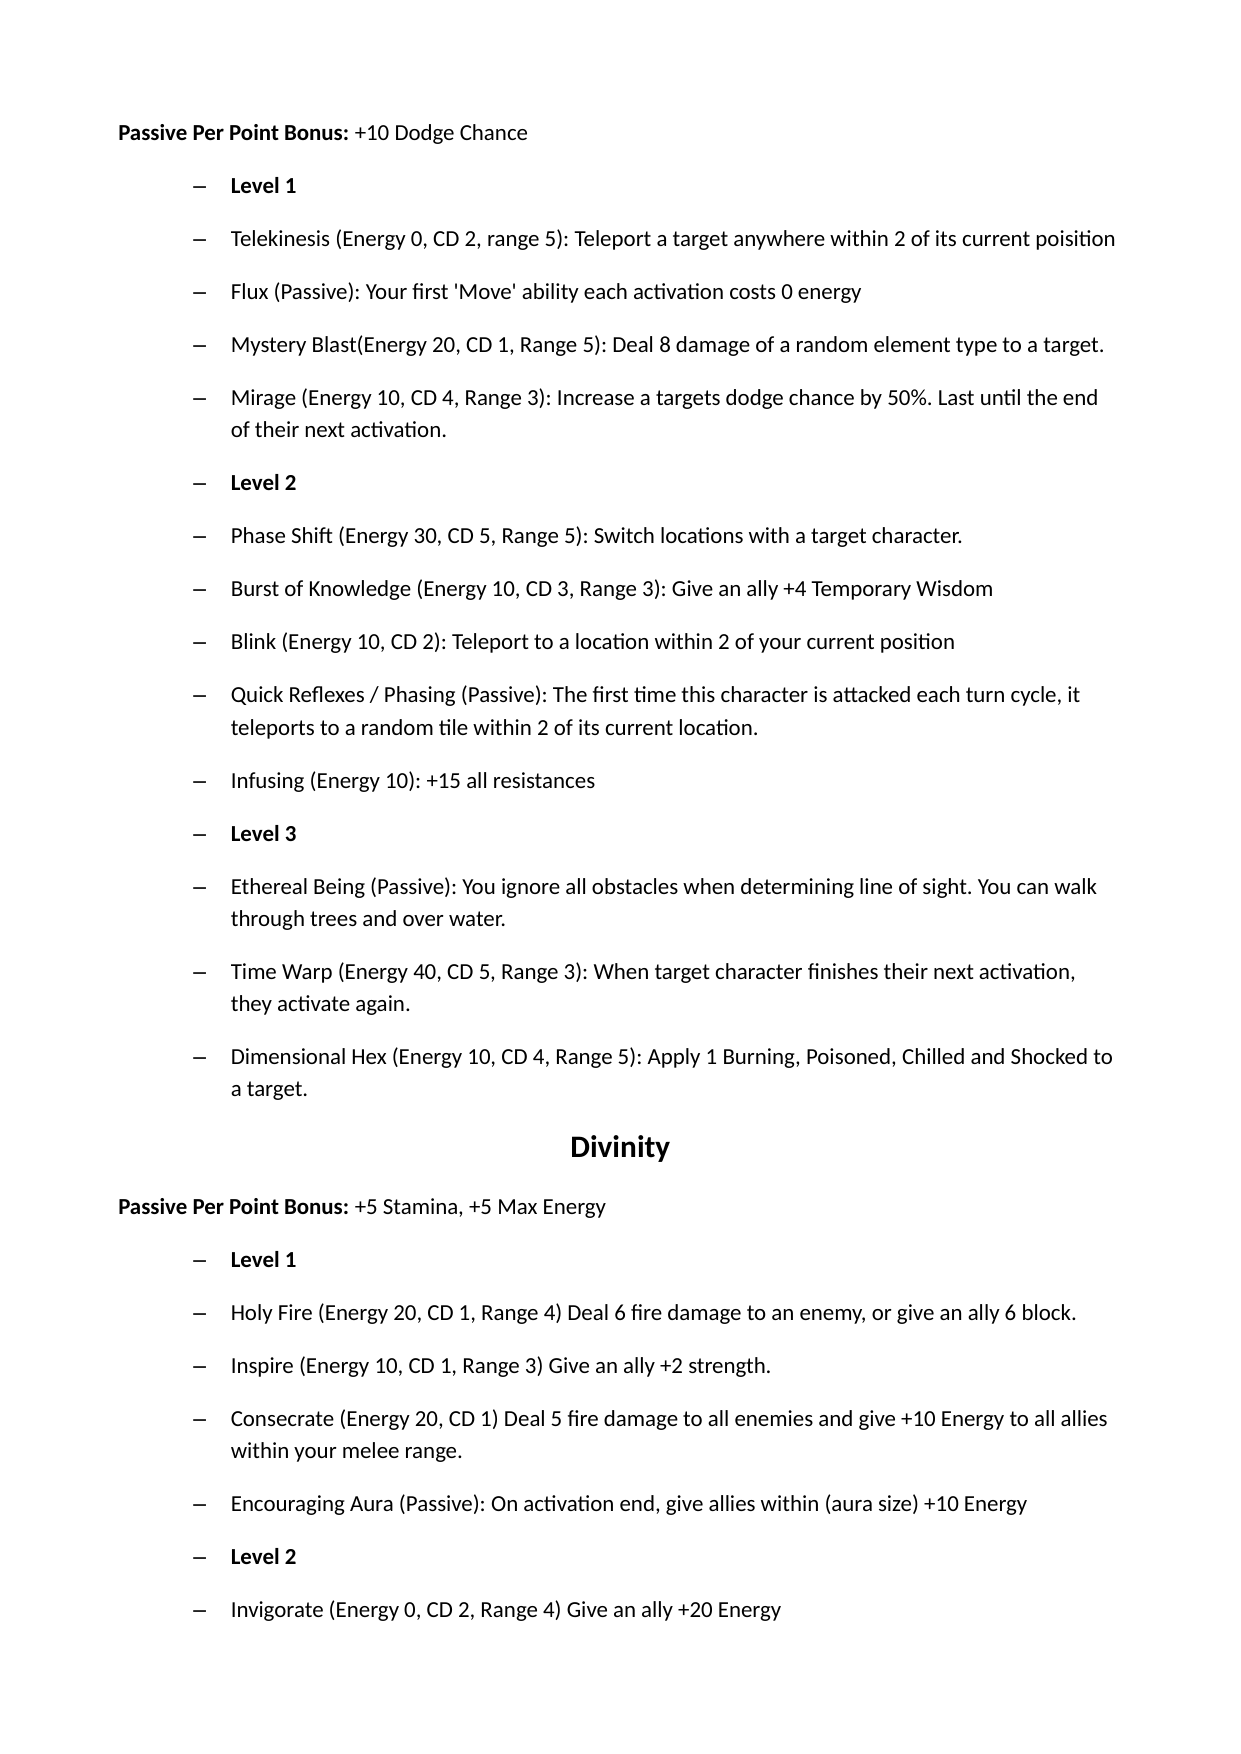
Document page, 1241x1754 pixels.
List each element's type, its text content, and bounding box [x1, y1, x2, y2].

list Ethereal Being (Passive): You ignore all obstacles when determining line of sight. You can walk through trees and over water. [193, 872, 1122, 932]
list Invigorate (Energy 0, CD 2, Range 4) Give an ally +20 Energy [193, 1595, 1122, 1623]
list Flux (Passive): Your first 'Move' ability each activation costs 0 energy [193, 277, 1122, 305]
list Level 3 [193, 819, 1122, 847]
list Level 1 [193, 1245, 1122, 1273]
text Passive Per Point Bonus: +10 Dodge Chance [118, 118, 1122, 146]
list Level 1 [193, 171, 1122, 199]
list Inspire (Energy 10, CD 1, Range 3) Give an ally +2 strength. [193, 1351, 1122, 1379]
list Infusing (Energy 10): +15 all resistances [193, 766, 1122, 794]
list Blink (Energy 10, CD 2): Teleport to a location within 2 of your current position [193, 627, 1122, 656]
list Level 2 [193, 1542, 1122, 1570]
list Mirage (Energy 10, CD 4, Range 3): Increase a targets dodge chance by 50%. Last until the end of their next activation. [193, 383, 1122, 443]
list Time Warp (Energy 40, CD 5, Range 3): When target character finishes their next activation, they activate again. [193, 957, 1122, 1017]
list Level 2 [193, 468, 1122, 496]
list Telekinesis (Energy 0, CD 2, range 5): Teleport a target anywhere within 2 of its current poisition [193, 224, 1122, 252]
list Burst of Knowledge (Energy 10, CD 3, Range 3): Give an ally +4 Temporary Wisdom [193, 574, 1122, 602]
list Mystery Blast(Energy 20, CD 1, Range 5): Deal 8 damage of a random element type to a target. [193, 330, 1122, 358]
list Consecrate (Energy 20, CD 1) Deal 5 fire damage to all enemies and give +10 Energy to all allies within your melee range. [193, 1404, 1122, 1464]
list Encouraging Aura (Passive): On activation end, give allies within (aura size) +10 Energy [193, 1489, 1122, 1517]
list Phase Shift (Energy 30, CD 5, Range 5): Switch locations with a target character. [193, 521, 1122, 549]
list Quick Reflexes / Phasing (Passive): The first time this character is attacked each turn cycle, it teleports to a random tile within 2 of its current location. [193, 681, 1122, 741]
text Divinity [118, 1127, 1122, 1166]
list Dimensional Hex (Energy 10, CD 4, Range 5): Apply 1 Burning, Poisoned, Chilled and Shocked to a target. [193, 1042, 1122, 1102]
text Passive Per Point Bonus: +5 Stamina, +5 Max Energy [118, 1192, 1122, 1220]
list Holy Fire (Energy 20, CD 1, Range 4) Deal 6 fire damage to an enemy, or give an ally 6 block. [193, 1298, 1122, 1326]
